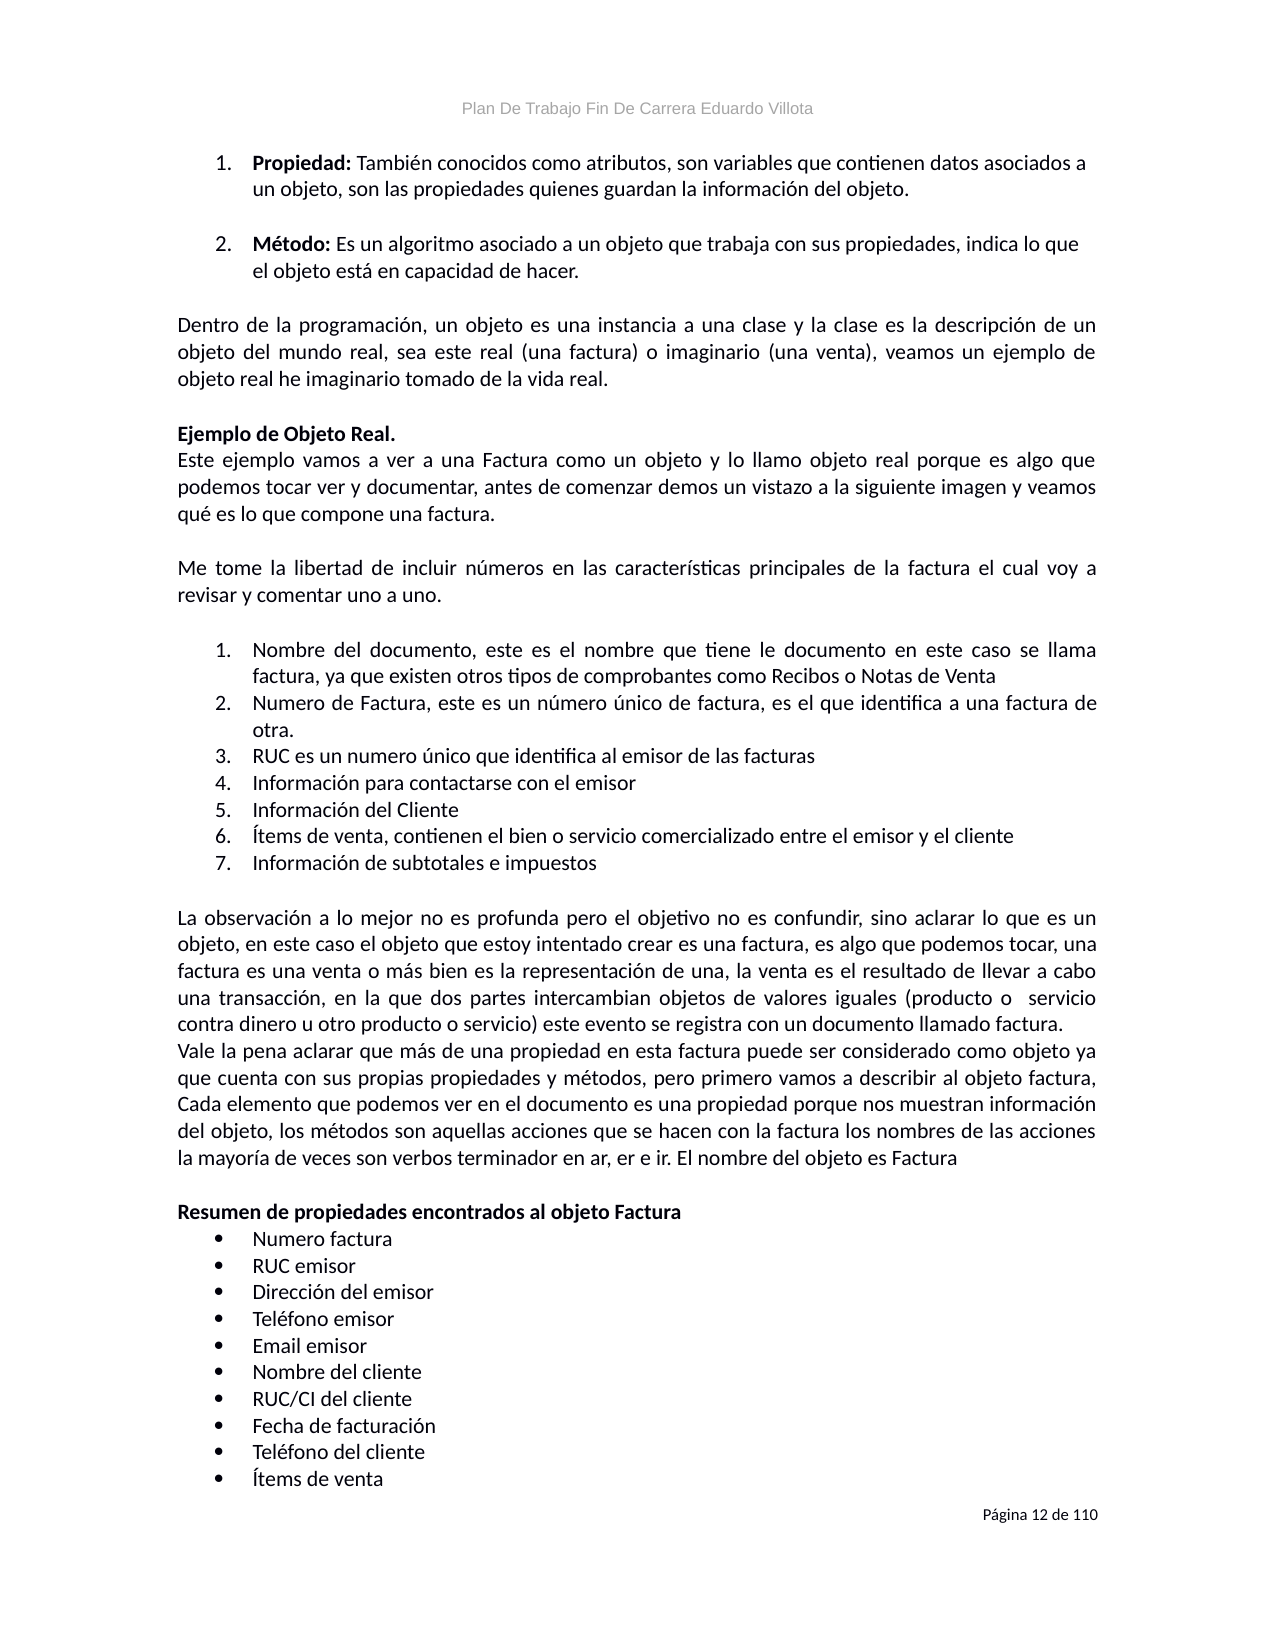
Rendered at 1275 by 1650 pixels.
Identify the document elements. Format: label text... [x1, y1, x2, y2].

text Dentro de la programación, un objeto es una instancia a una clase y la clase es la descripción de un objeto del mundo real, sea este real (una factura) o imaginario (una venta), veamos un ejemplo de objeto real he imaginario tomado de la vida real. [177, 312, 1098, 392]
list Nombre del documento, este es el nombre que tiene le documento en este caso se llama factura, ya que existen otros tipos de comprobantes como Recibos o Notas de Venta [215, 636, 1098, 689]
list Información del Cliente [215, 796, 1098, 822]
text Vale la pena aclarar que más de una propiedad en esta factura puede ser considerado como objeto ya que cuenta con sus propias propiedades y métodos, pero primero vamos a describir al objeto factura, Cada elemento que podemos ver en el documento es una propiedad porque nos muestran información del objeto, los métodos son aquellas acciones que se hacen con la factura los nombres de las acciones la mayoría de veces son verbos terminador en ar, er e ir. El nombre del objeto es Factura [177, 1037, 1098, 1170]
list Método: Es un algoritmo asociado a un objeto que trabaja con sus propiedades, indica lo que el objeto está en capacidad de hacer. [215, 229, 1098, 284]
list Nombre del cliente [215, 1358, 1098, 1385]
list Ítems de venta [215, 1465, 1098, 1492]
text Me tome la libertad de incluir números en las características principales de la factura el cual voy a revisar y comentar uno a uno. [177, 554, 1098, 608]
text Resumen de propiedades encontrados al objeto Factura [177, 1198, 1098, 1225]
list Email emisor [215, 1332, 1098, 1358]
text La observación a lo mejor no es profunda pero el objetivo no es confundir, sino aclarar lo que es un objeto, en este caso el objeto que estoy intentado crear es una factura, es algo que podemos tocar, una factura es una venta o más bien es la representación de una, la venta es el resultado de llevar a cabo una transacción, en la que dos partes intercambian objetos de valores iguales (producto o servicio contra dinero u otro producto o servicio) este evento se registra con un documento llamado factura. [177, 904, 1098, 1037]
list Propiedad: También conocidos como atributos, son variables que contienen datos asociados a un objeto, son las propiedades quienes guardan la información del objeto. [215, 148, 1098, 202]
list RUC/CI del cliente [215, 1385, 1098, 1412]
list Numero factura [215, 1225, 1098, 1252]
list Información para contactarse con el emisor [215, 769, 1098, 796]
list Teléfono del cliente [215, 1438, 1098, 1465]
list Información de subtotales e impuestos [215, 849, 1098, 876]
list Dirección del emisor [215, 1278, 1098, 1305]
text Ejemplo de Objeto Real. [177, 420, 1098, 446]
list Numero de Factura, este es un número único de factura, es el que identifica a una factura de otra. [215, 689, 1098, 742]
list Ítems de venta, contienen el bien o servicio comercializado entre el emisor y el cliente [215, 822, 1098, 849]
text Este ejemplo vamos a ver a una Factura como un objeto y lo llamo objeto real porque es algo que podemos tocar ver y documentar, antes de comenzar demos un vistazo a la siguiente imagen y veamos qué es lo que compone una factura. [177, 446, 1098, 526]
list Teléfono emisor [215, 1305, 1098, 1332]
list Fecha de facturación [215, 1412, 1098, 1438]
list RUC emisor [215, 1252, 1098, 1278]
list RUC es un numero único que identifica al emisor de las facturas [215, 742, 1098, 769]
